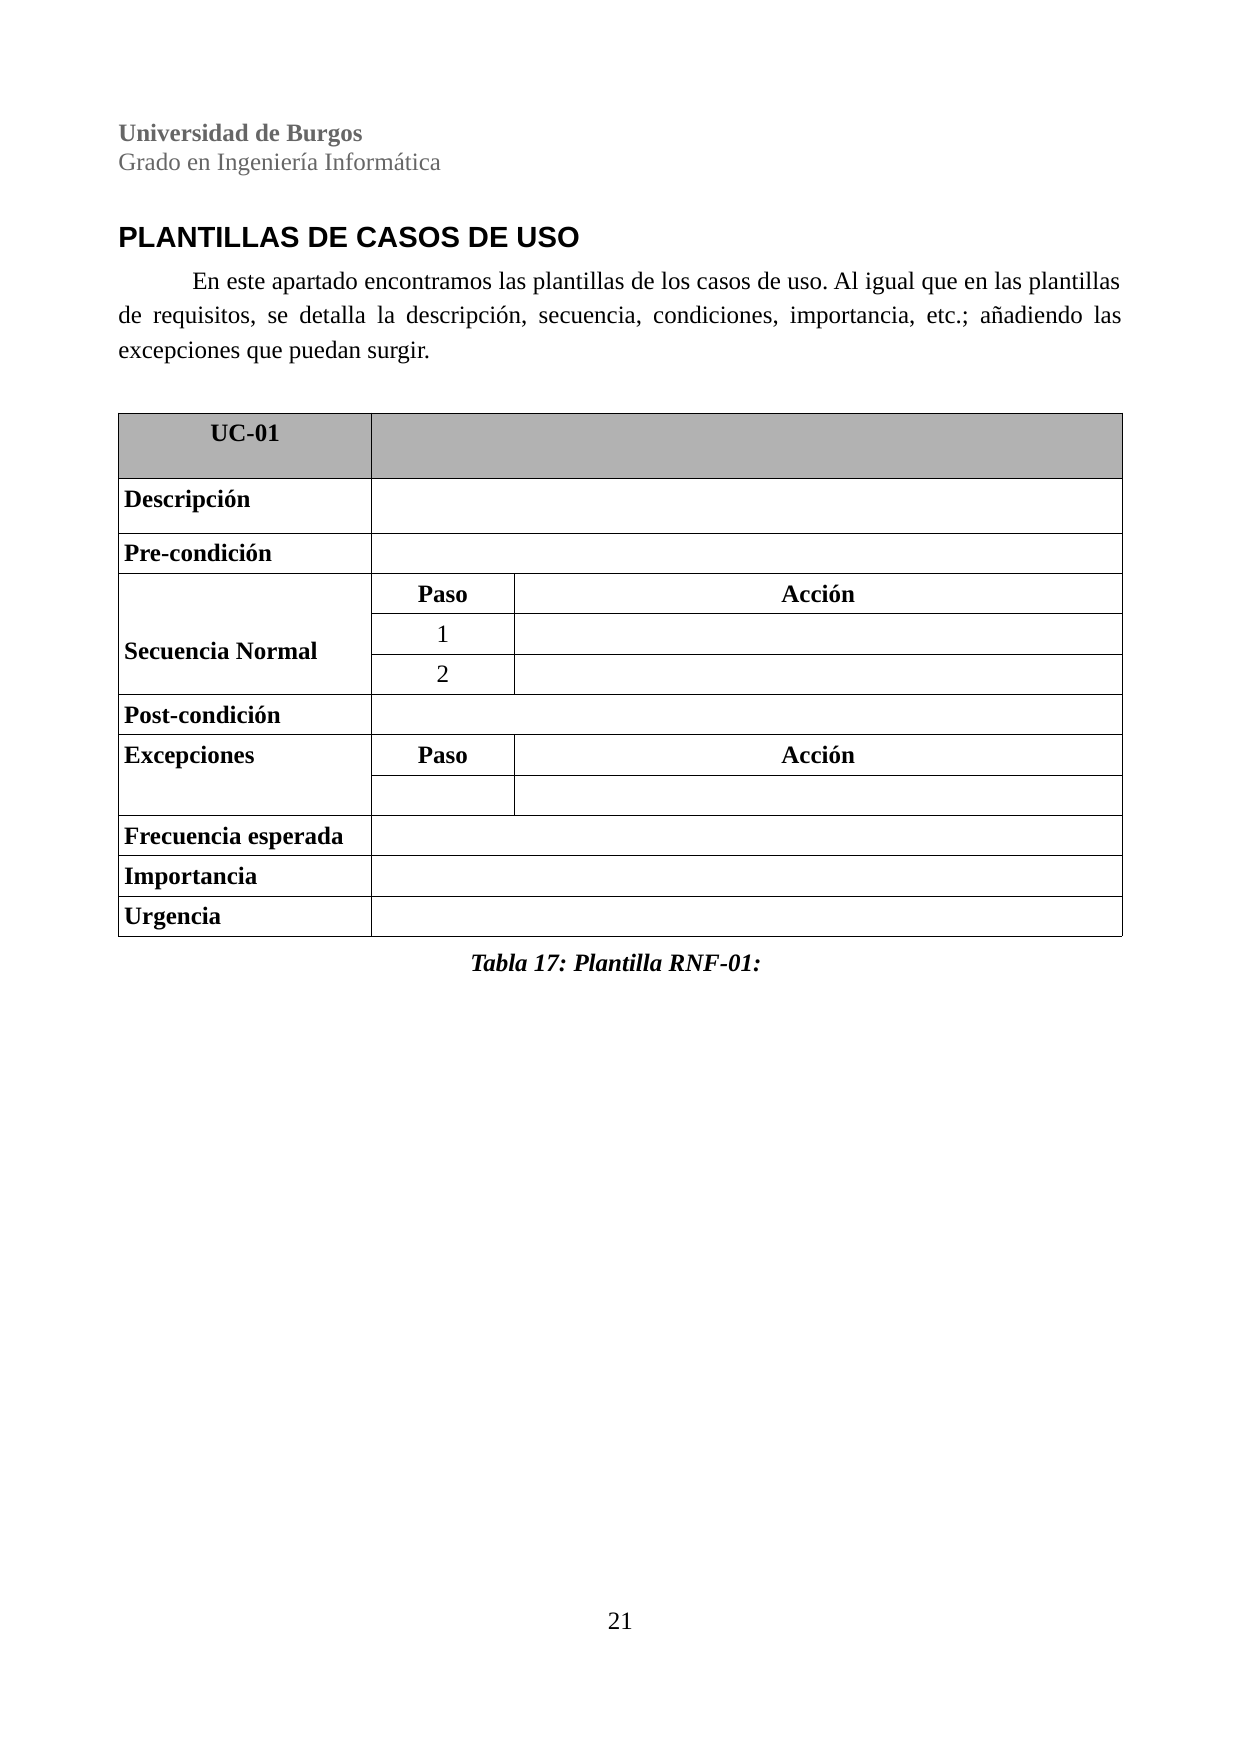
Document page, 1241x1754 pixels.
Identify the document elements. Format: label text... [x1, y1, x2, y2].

table_cell [372, 897, 1122, 936]
table_cell Post-condición [119, 695, 371, 734]
table_cell [372, 856, 1122, 896]
table_cell Acción [515, 735, 1122, 774]
table_cell Acción [515, 574, 1122, 613]
table_cell [372, 695, 1122, 734]
table_cell Importancia [119, 856, 371, 896]
table_cell [372, 479, 1122, 533]
table_cell Descripción [119, 479, 371, 533]
table_cell Paso [372, 574, 514, 613]
table_cell Secuencia Normal [119, 574, 371, 694]
table_cell Paso [372, 735, 514, 774]
table_cell Excepciones [119, 735, 371, 815]
table_header UC-01 [119, 414, 371, 478]
table_cell [515, 776, 1122, 815]
text En este apartado encontramos las plantillas de los casos de uso. Al igual que en las plantillas de requisitos, se detalla la descripción, secuencia, condiciones, importancia, etc.; añadiendo las excepciones que puedan surgir. [118, 266, 1122, 363]
table_cell Frecuencia esperada [119, 816, 371, 855]
text Tabla 17: Plantilla RNF-01: [118, 948, 1122, 977]
table_cell Pre-condición [119, 534, 371, 573]
table_cell [372, 776, 514, 815]
table_cell [515, 655, 1122, 694]
table_cell [515, 614, 1122, 654]
table_header [372, 414, 1122, 478]
table_cell Urgencia [119, 897, 371, 936]
table_cell [372, 534, 1122, 573]
subtitle PLANTILLAS DE CASOS DE USO [118, 220, 1122, 253]
table_cell [372, 816, 1122, 855]
table_cell 1 [372, 614, 514, 654]
table_cell 2 [372, 655, 514, 694]
